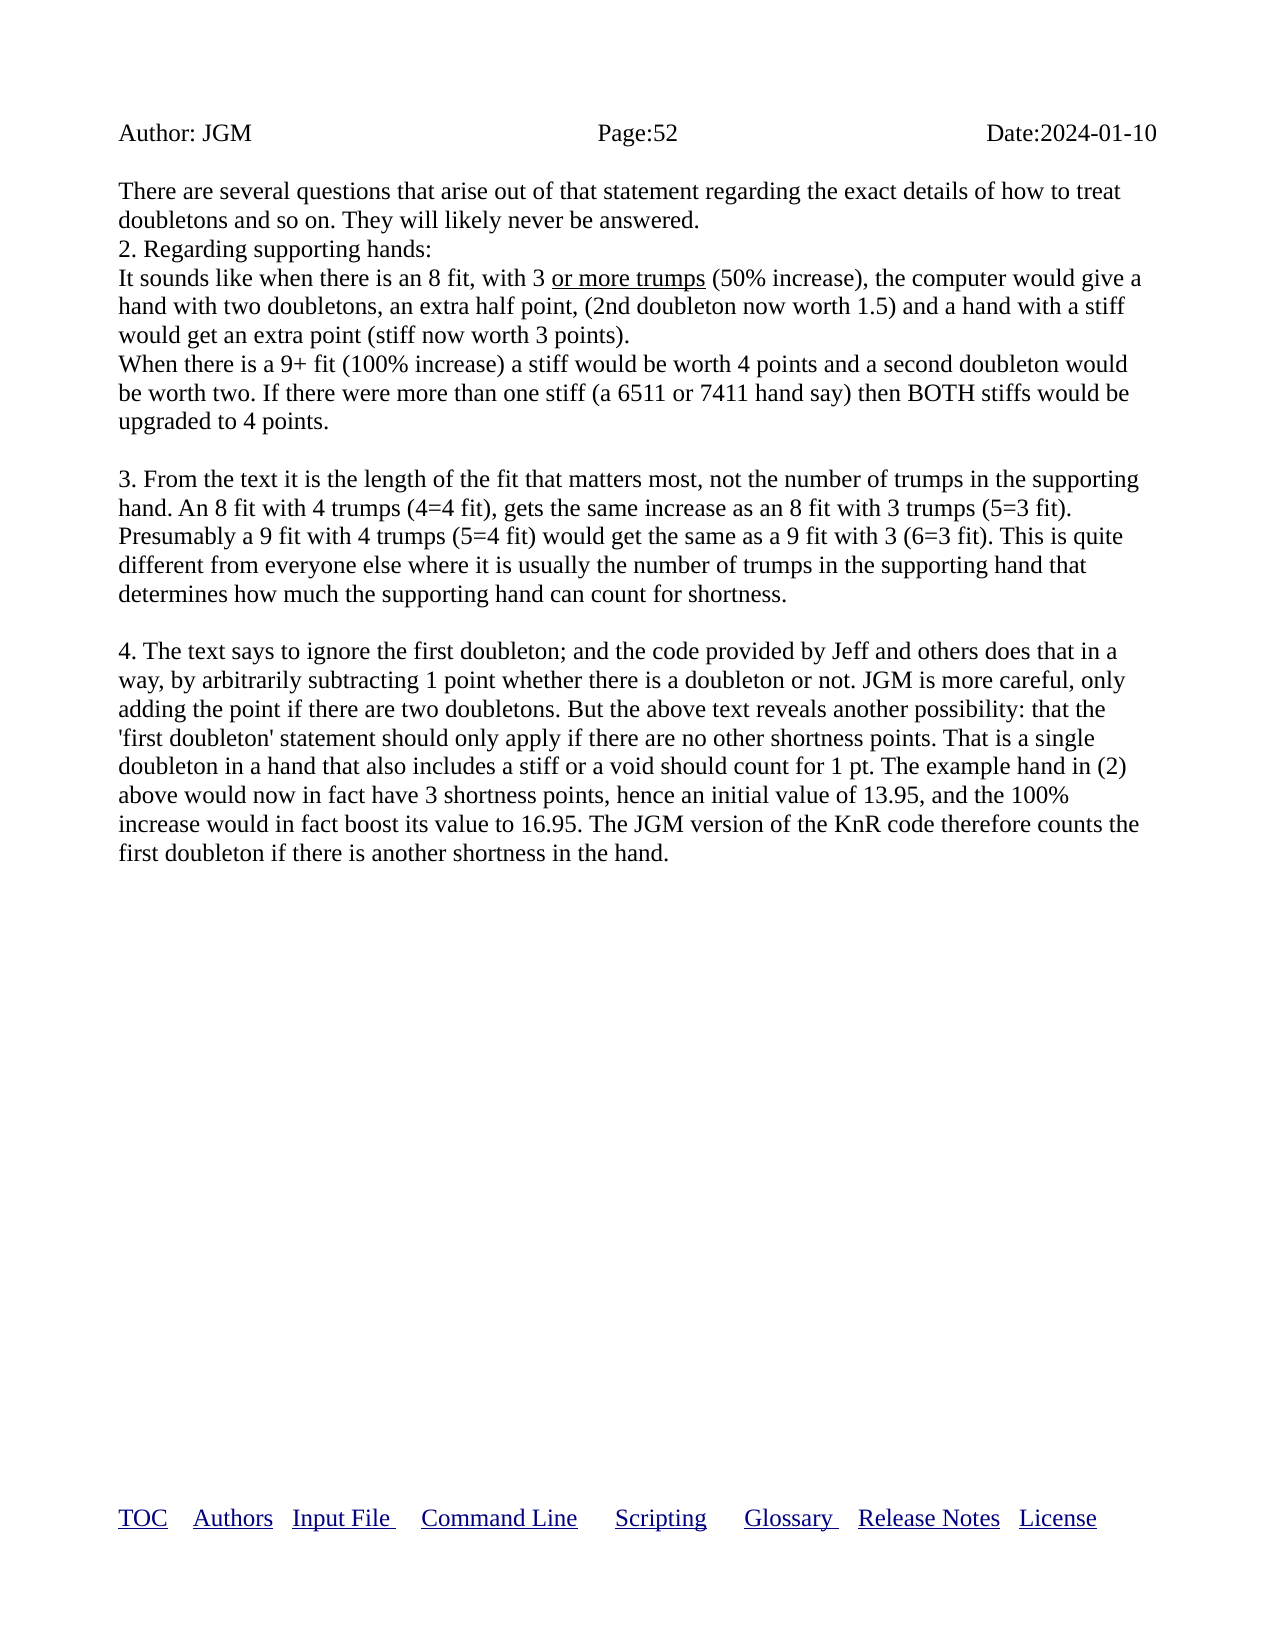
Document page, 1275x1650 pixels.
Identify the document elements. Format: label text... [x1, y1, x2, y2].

text It sounds like when there is an 8 fit, with 3 or more trumps (50% increase), the computer would give a hand with two doubletons, an extra half point, (2nd doubleton now worth 1.5) and a hand with a stiff would get an extra point (stiff now worth 3 points). [118, 263, 1157, 349]
text 2. Regarding supporting hands: [118, 234, 1157, 263]
text There are several questions that arise out of that statement regarding the exact details of how to treat doubletons and so on. They will likely never be answered. [118, 176, 1157, 234]
text 3. From the text it is the length of the fit that matters most, not the number of trumps in the supporting hand. An 8 fit with 4 trumps (4=4 fit), gets the same increase as an 8 fit with 3 trumps (5=3 fit). Presumably a 9 fit with 4 trumps (5=4 fit) would get the same as a 9 fit with 3 (6=3 fit). This is quite different from everyone else where it is usually the number of trumps in the supporting hand that determines how much the supporting hand can count for shortness. [118, 464, 1157, 608]
text When there is a 9+ fit (100% increase) a stiff would be worth 4 points and a second doubleton would be worth two. If there were more than one stiff (a 6511 or 7411 hand say) then BOTH stiffs would be upgraded to 4 points. [118, 349, 1157, 435]
text 4. The text says to ignore the first doubleton; and the code provided by Jeff and others does that in a way, by arbitrarily subtracting 1 point whether there is a doubleton or not. JGM is more careful, only adding the point if there are two doubletons. But the above text reveals another possibility: that the 'first doubleton' statement should only apply if there are no other shortness points. That is a single doubleton in a hand that also includes a stiff or a void should count for 1 pt. The example hand in (2) above would now in fact have 3 shortness points, hence an initial value of 13.95, and the 100% increase would in fact boost its value to 16.95. The JGM version of the KnR code therefore counts the first doubleton if there is another shortness in the hand. [118, 636, 1157, 866]
